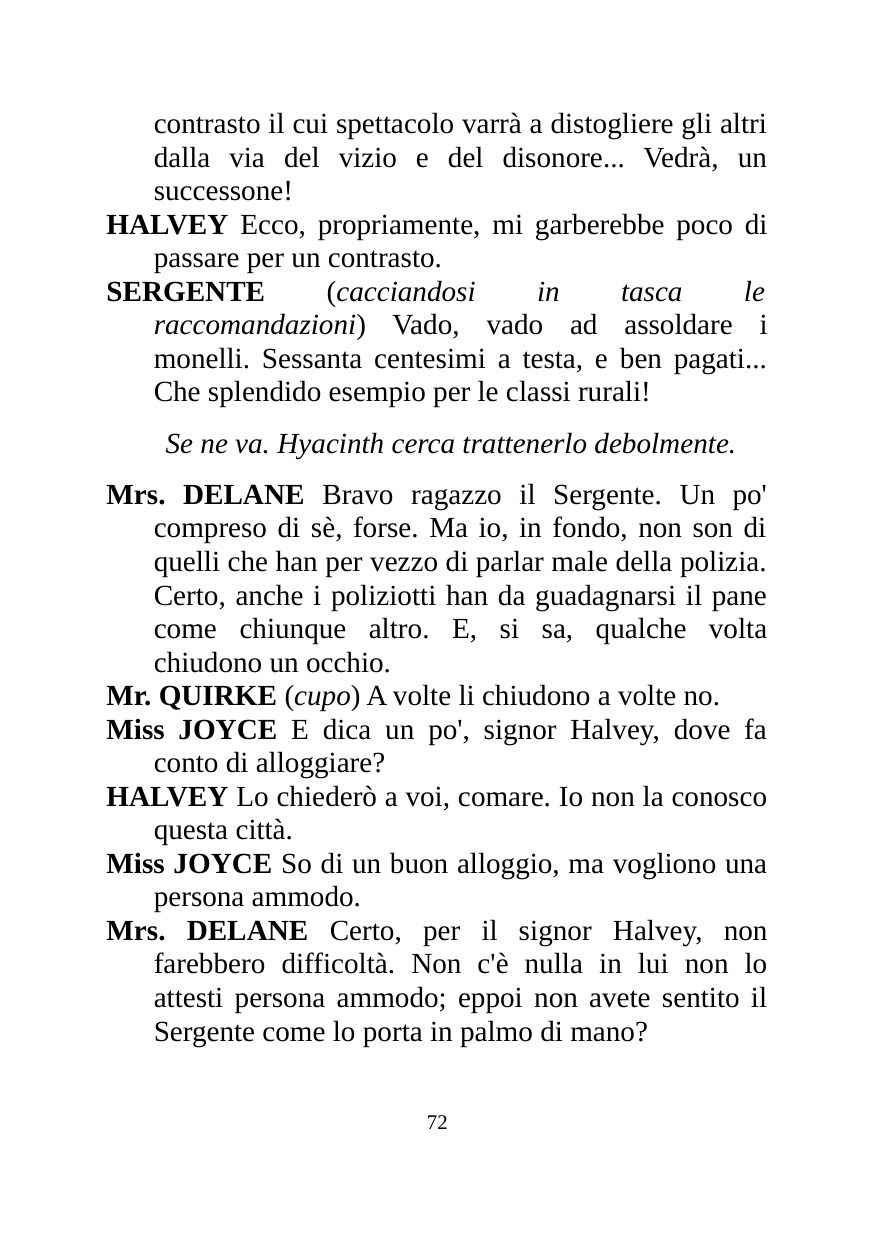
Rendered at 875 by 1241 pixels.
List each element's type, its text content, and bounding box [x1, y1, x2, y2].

text SERGENTE (cacciandosi in tasca le raccomandazioni) Vado, vado ad assoldare i monelli. Sessanta centesimi a testa, e ben pagati... Che splendido esempio per le classi rurali! [106, 274, 768, 408]
text HALVEY Lo chiederò a voi, comare. Io non la conosco questa città. [106, 779, 768, 846]
text Mrs. DELANE Certo, per il signor Halvey, non farebbero difficoltà. Non c'è nulla in lui non lo attesti persona ammodo; eppoi non avete sentito il Sergente come lo porta in palmo di mano? [106, 913, 768, 1047]
text Mr. QUIRKE (cupo) A volte li chiudono a volte no. [106, 678, 768, 712]
text contrasto il cui spettacolo varrà a distogliere gli altri dalla via del vizio e del disonore... Vedrà, un successone! [106, 106, 768, 207]
text Miss JOYCE So di un buon alloggio, ma vogliono una persona ammodo. [106, 846, 768, 913]
text Mrs. DELANE Bravo ragazzo il Sergente. Un po' compreso di sè, forse. Ma io, in fondo, non son di quelli che han per vezzo di parlar male della polizia. Certo, anche i poliziotti han da guadagnarsi il pane come chiunque altro. E, si sa, qualche volta chiudono un occhio. [106, 477, 768, 678]
text Miss JOYCE E dica un po', signor Halvey, dove fa conto di alloggiare? [106, 712, 768, 779]
text HALVEY Ecco, propriamente, mi garberebbe poco di passare per un contrasto. [106, 207, 768, 274]
text Se ne va. Hyacinth cerca trattenerlo debolmente. [165, 426, 768, 459]
